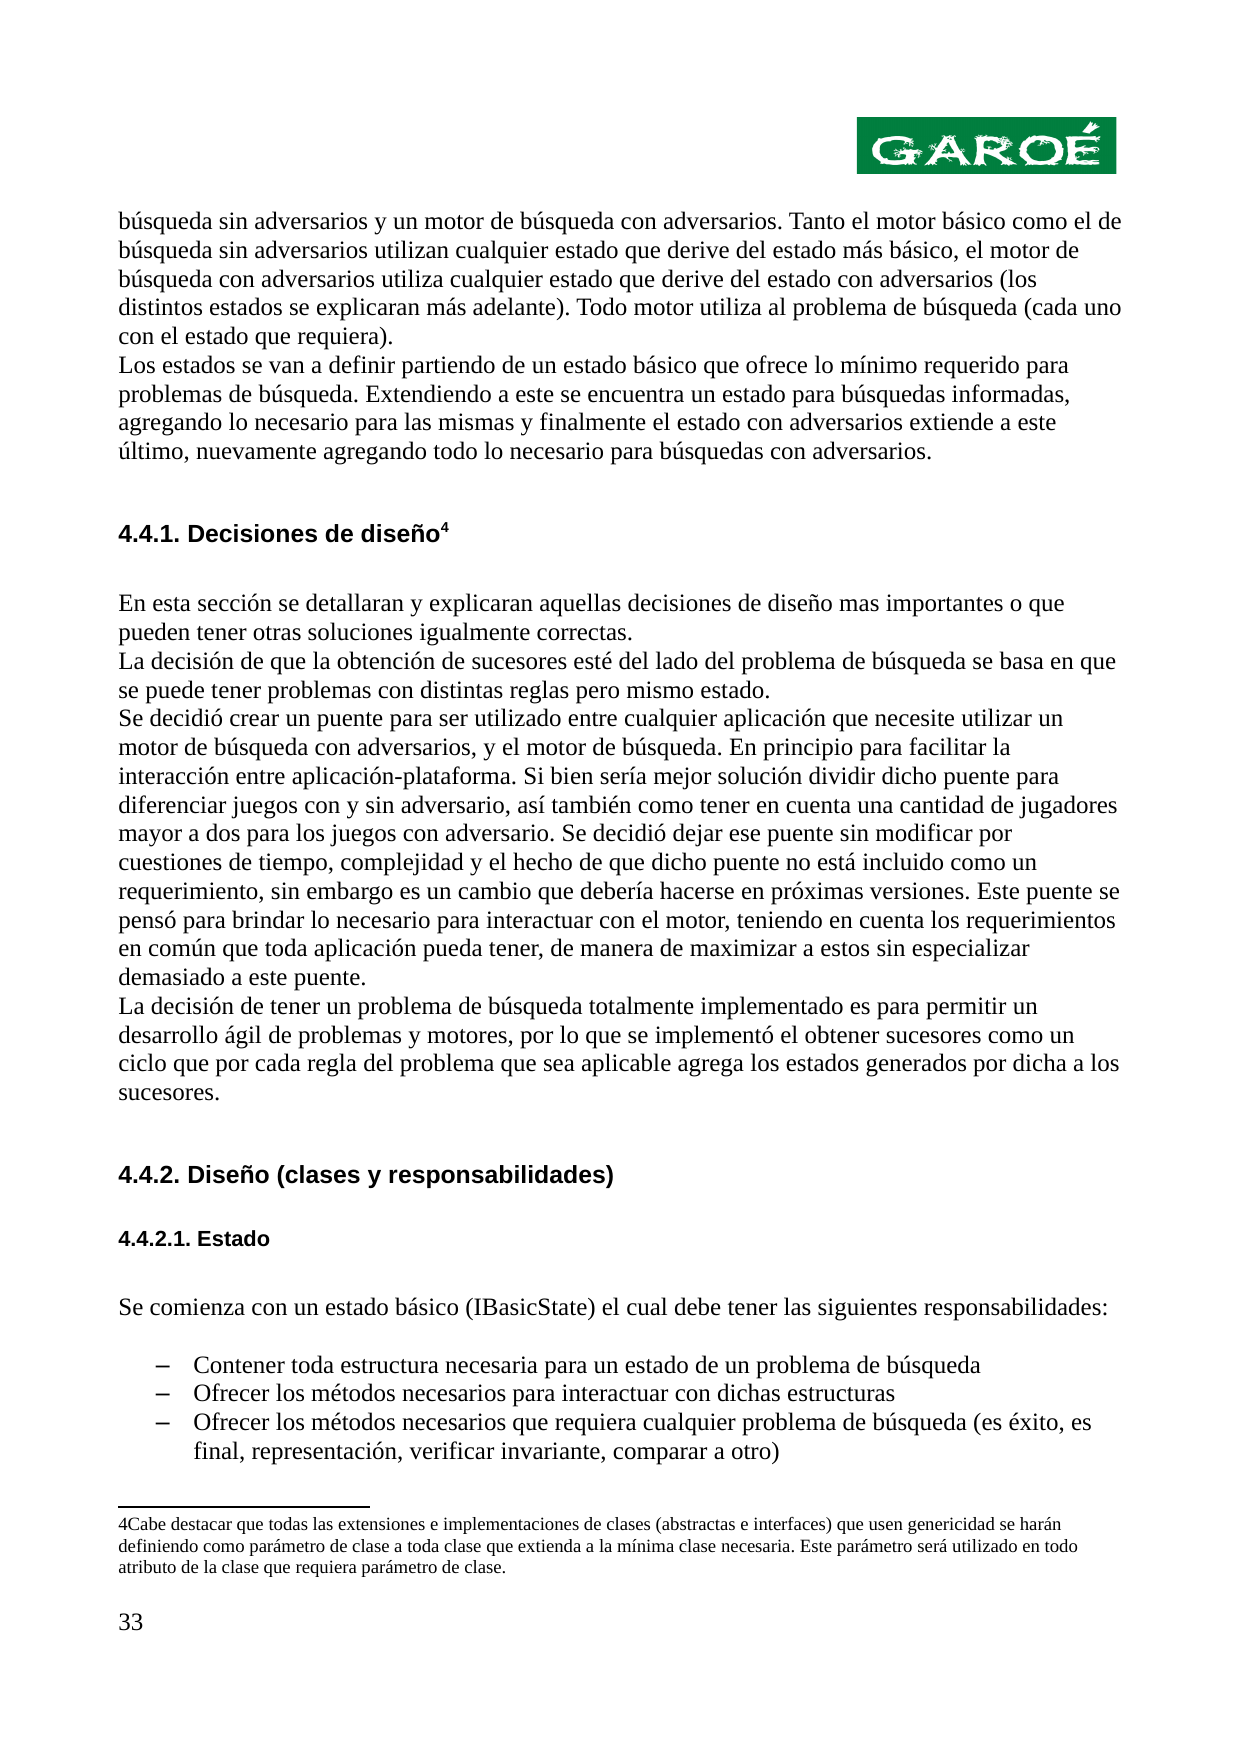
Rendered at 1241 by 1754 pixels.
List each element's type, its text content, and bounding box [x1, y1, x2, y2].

text La decisión de que la obtención de sucesores esté del lado del problema de búsqueda se basa en que se puede tener problemas con distintas reglas pero mismo estado. [118, 646, 1122, 703]
text La decisión de tener un problema de búsqueda totalmente implementado es para permitir un desarrollo ágil de problemas y motores, por lo que se implementó el obtener sucesores como un ciclo que por cada regla del problema que sea aplicable agrega los estados generados por dicha a los sucesores. [118, 991, 1122, 1106]
list Contener toda estructura necesaria para un estado de un problema de búsqueda [156, 1350, 1122, 1378]
text Se comienza con un estado básico (IBasicState) el cual debe tener las siguientes responsabilidades: [118, 1292, 1122, 1321]
text En esta sección se detallaran y explicaran aquellas decisiones de diseño mas importantes o que pueden tener otras soluciones igualmente correctas. [118, 588, 1122, 646]
text Cabe destacar que todas las extensiones e implementaciones de clases (abstractas e interfaces) que usen genericidad se harán definiendo como parámetro de clase a toda clase que extienda a la mínima clase necesaria. Este parámetro será utilizado en todo atributo de la clase que requiera parámetro de clase. [118, 1513, 1122, 1578]
list Ofrecer los métodos necesarios que requiera cualquier problema de búsqueda (es éxito, es final, representación, verificar invariante, comparar a otro) [156, 1407, 1122, 1465]
picture [856, 117, 1117, 174]
text Los estados se van a definir partiendo de un estado básico que ofrece lo mínimo requerido para problemas de búsqueda. Extendiendo a este se encuentra un estado para búsquedas informadas, agregando lo necesario para las mismas y finalmente el estado con adversarios extiende a este último, nuevamente agregando todo lo necesario para búsquedas con adversarios. [118, 350, 1122, 465]
text Se decidió crear un puente para ser utilizado entre cualquier aplicación que necesite utilizar un motor de búsqueda con adversarios, y el motor de búsqueda. En principio para facilitar la interacción entre aplicación-plataforma. Si bien sería mejor solución dividir dicho puente para diferenciar juegos con y sin adversario, así también como tener en cuenta una cantidad de jugadores mayor a dos para los juegos con adversario. Se decidió dejar ese puente sin modificar por cuestiones de tiempo, complejidad y el hecho de que dicho puente no está incluido como un requerimiento, sin embargo es un cambio que debería hacerse en próximas versiones. Este puente se pensó para brindar lo necesario para interactuar con el motor, teniendo en cuenta los requerimientos en común que toda aplicación pueda tener, de manera de maximizar a estos sin especializar demasiado a este puente. [118, 703, 1122, 991]
list Ofrecer los métodos necesarios para interactuar con dichas estructuras [156, 1378, 1122, 1407]
subtitle 4.4.1. Decisiones de diseño [118, 519, 1122, 547]
subtitle 4.4.2.1. Estado [118, 1226, 1122, 1251]
text búsqueda sin adversarios y un motor de búsqueda con adversarios. Tanto el motor básico como el de búsqueda sin adversarios utilizan cualquier estado que derive del estado más básico, el motor de búsqueda con adversarios utiliza cualquier estado que derive del estado con adversarios (los distintos estados se explicaran más adelante). Todo motor utiliza al problema de búsqueda (cada uno con el estado que requiera). [118, 206, 1122, 350]
subtitle 4.4.2. Diseño (clases y responsabilidades) [118, 1160, 1122, 1188]
